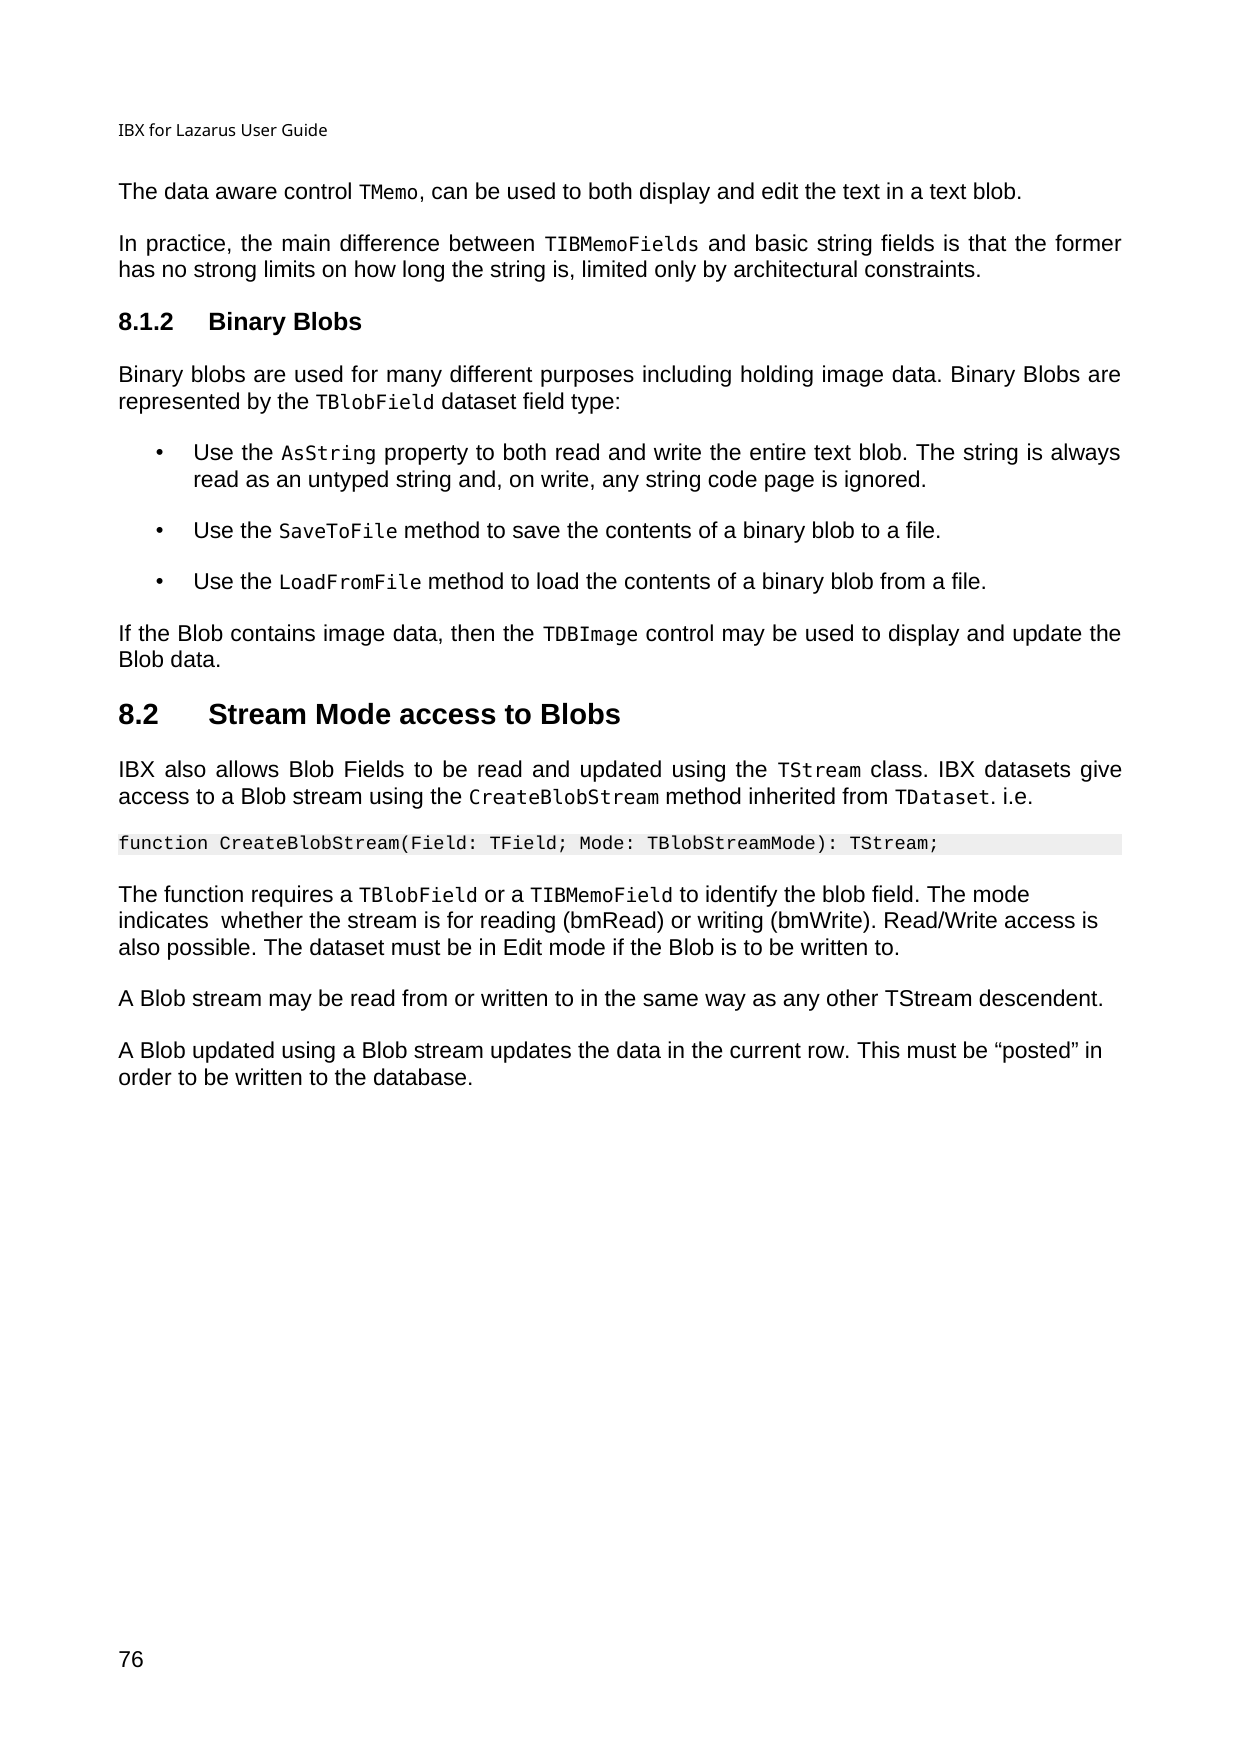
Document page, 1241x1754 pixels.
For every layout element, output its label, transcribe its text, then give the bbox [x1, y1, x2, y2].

text Binary blobs are used for many different purposes including holding image data. Binary Blobs are represented by the TBlobField dataset field type: [118, 361, 1122, 414]
text The function requires a TBlobField or a TIBMemoField to identify the blob field. The mode indicates whether the stream is for reading (bmRead) or writing (bmWrite). Read/Write access is also possible. The dataset must be in Edit mode if the Blob is to be written to. [118, 881, 1122, 960]
text The data aware control TMemo, can be used to both display and edit the text in a text blob. [118, 178, 1122, 204]
subtitle Binary Blobs [118, 307, 1122, 336]
list Use the AsString property to both read and write the entire text blob. The string is always read as an untyped string and, on write, any string code page is ignored. [156, 439, 1122, 492]
text In practice, the main difference between TIBMemoFields and basic string fields is that the former has no strong limits on how long the string is, limited only by architectural constraints. [118, 229, 1122, 282]
subtitle Stream Mode access to Blobs [118, 697, 1122, 731]
list Use the SaveToFile method to save the contents of a binary blob to a file. [156, 517, 1122, 543]
text IBX also allows Blob Fields to be read and updated using the TStream class. IBX datasets give access to a Blob stream using the CreateBlobStream method inherited from TDataset. i.e. [118, 756, 1122, 809]
text A Blob updated using a Blob stream updates the data in the current row. This must be “posted” in order to be written to the database. [118, 1037, 1122, 1090]
text A Blob stream may be read from or written to in the same way as any other TStream descendent. [118, 985, 1122, 1012]
text If the Blob contains image data, then the TDBImage control may be used to display and update the Blob data. [118, 619, 1122, 672]
text function CreateBlobStream(Field: TField; Mode: TBlobStreamMode): TStream; [118, 834, 1122, 855]
list Use the LoadFromFile method to load the contents of a binary blob from a file. [156, 568, 1122, 594]
